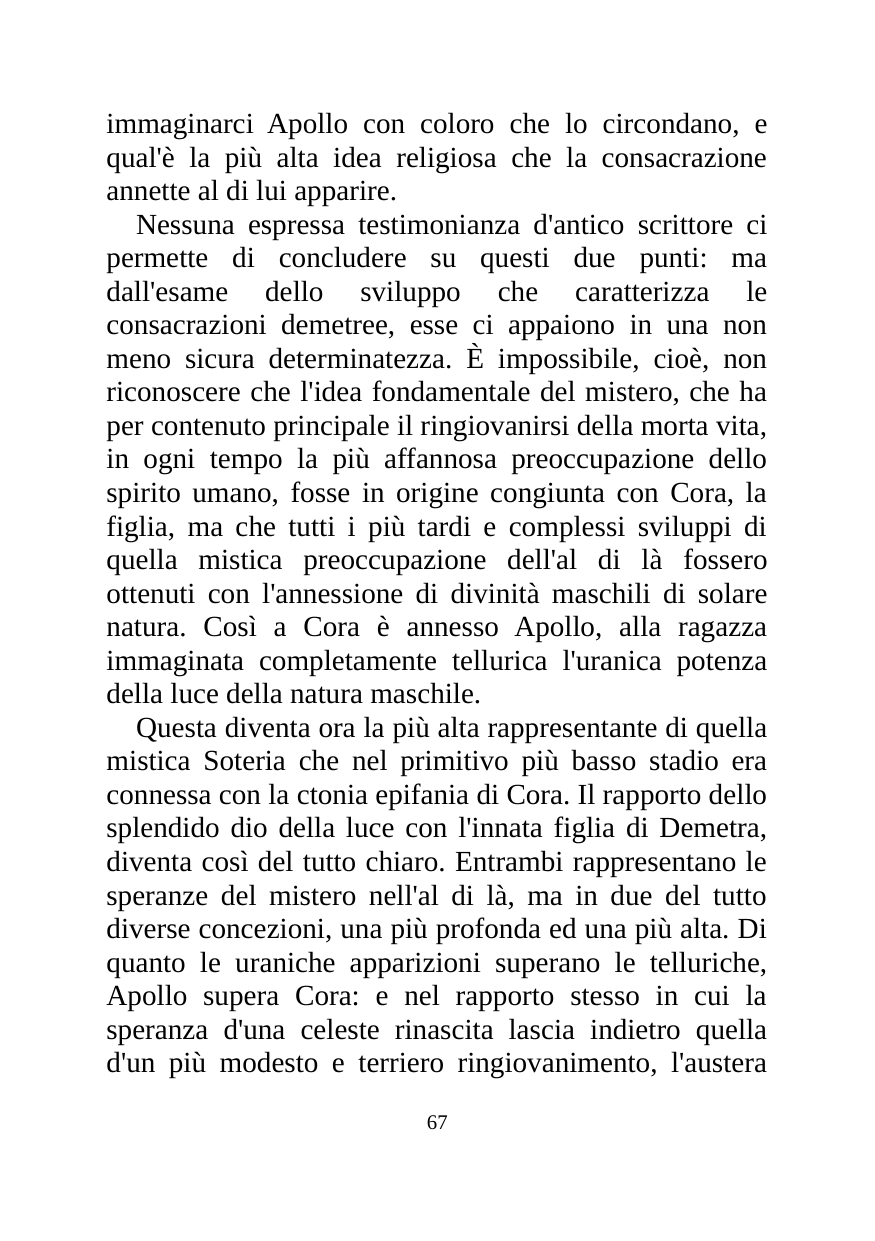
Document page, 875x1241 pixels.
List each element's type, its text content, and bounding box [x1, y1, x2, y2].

text immaginarci Apollo con coloro che lo circondano, e qual'è la più alta idea religiosa che la consacrazione annette al di lui apparire. [106, 106, 768, 207]
text Questa diventa ora la più alta rappresentante di quella mistica Soteria che nel primitivo più basso stadio era connessa con la ctonia epifania di Cora. Il rapporto dello splendido dio della luce con l'innata figlia di Demetra, diventa così del tutto chiaro. Entrambi rappresentano le speranze del mistero nell'al di là, ma in due del tutto diverse concezioni, una più profonda ed una più alta. Di quanto le uraniche apparizioni superano le telluriche, Apollo supera Cora: e nel rapporto stesso in cui la speranza d'una celeste rinascita lascia indietro quella d'un più modesto e terriero ringiovanimento, l'austera [106, 710, 768, 1079]
text Nessuna espressa testimonianza d'antico scrittore ci permette di concludere su questi due punti: ma dall'esame dello sviluppo che caratterizza le consacrazioni demetree, esse ci appaiono in una non meno sicura determinatezza. È impossibile, cioè, non riconoscere che l'idea fondamentale del mistero, che ha per contenuto principale il ringiovanirsi della morta vita, in ogni tempo la più affannosa preoccupazione dello spirito umano, fosse in origine congiunta con Cora, la figlia, ma che tutti i più tardi e complessi sviluppi di quella mistica preoccupazione dell'al di là fossero ottenuti con l'annessione di divinità maschili di solare natura. Così a Cora è annesso Apollo, alla ragazza immaginata completamente tellurica l'uranica potenza della luce della natura maschile. [106, 207, 768, 710]
